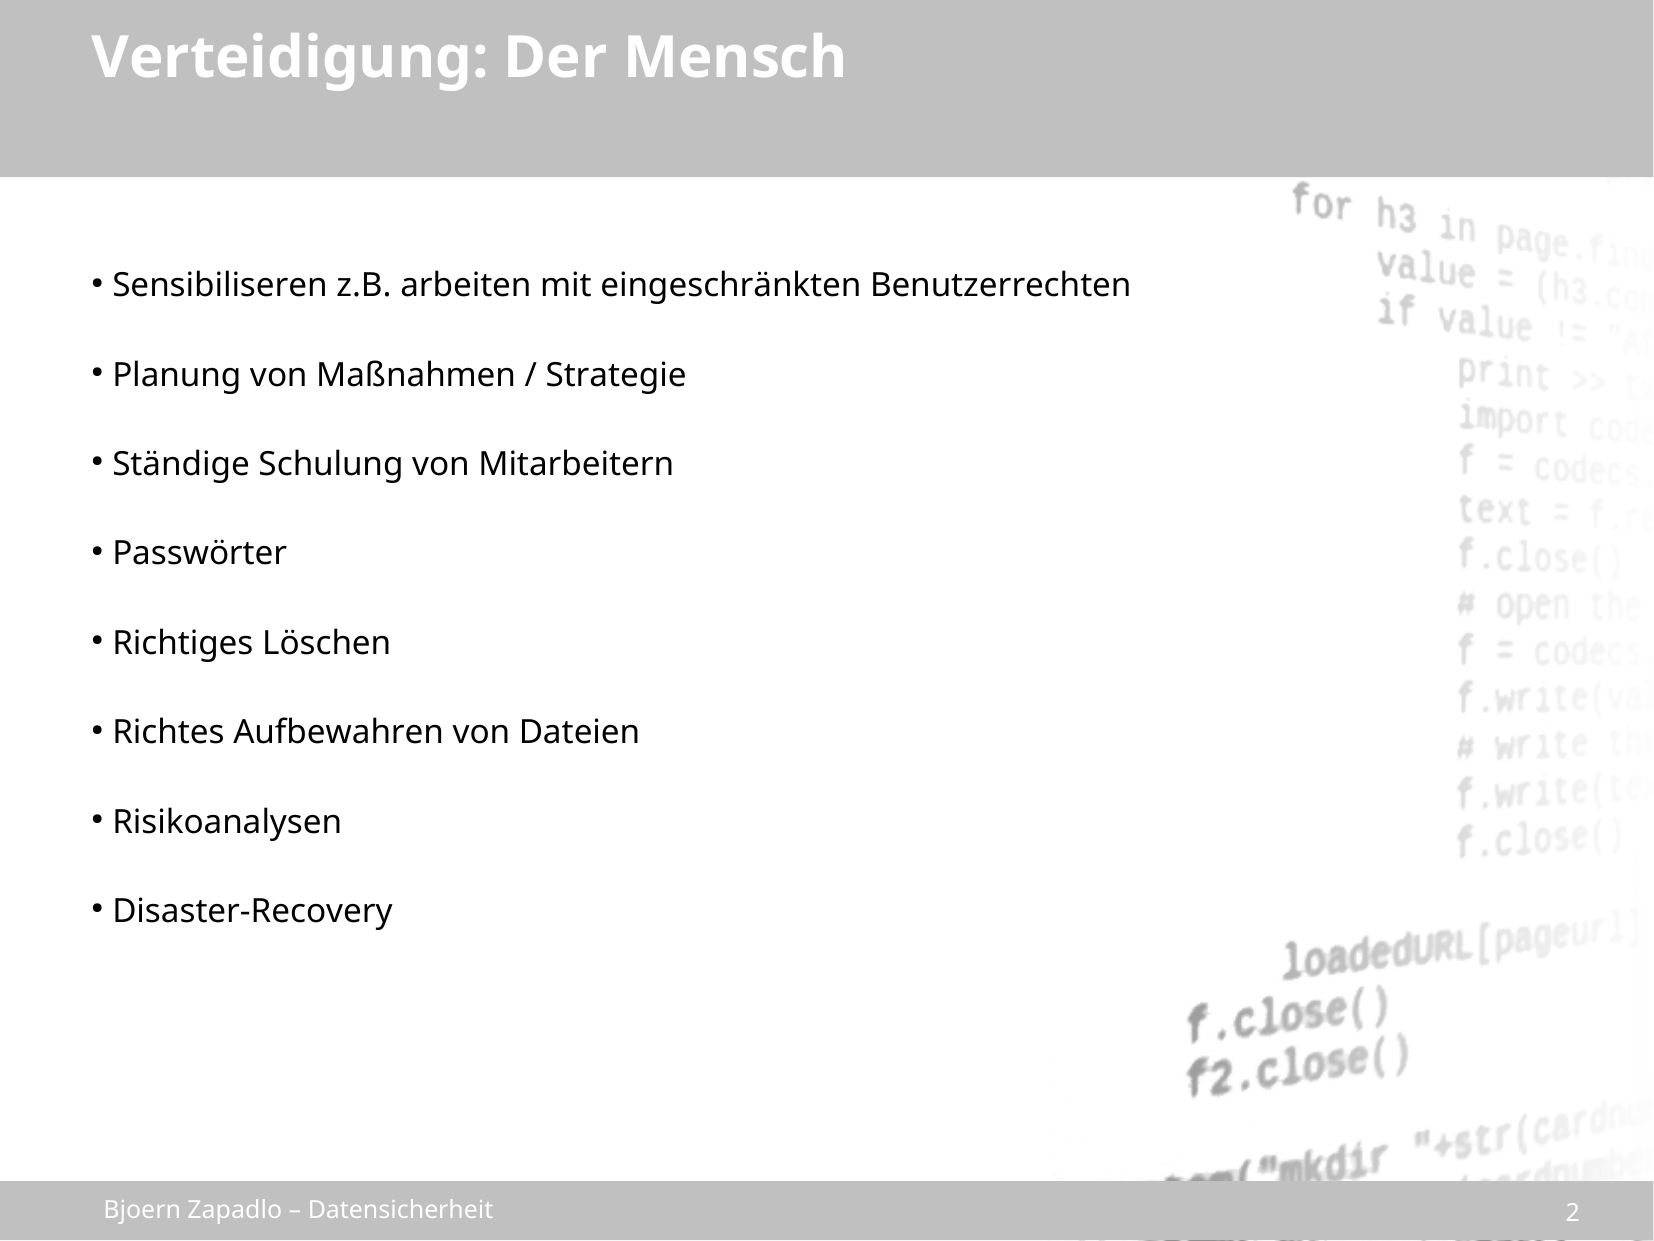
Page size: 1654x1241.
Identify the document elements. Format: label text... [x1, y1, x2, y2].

picture [0, 178, 1654, 1181]
text_box Sensibiliseren z.B. arbeiten mit eingeschränkten Benutzerrechten Planung von Maßnahmen / Strategie Ständige Schulung von Mitarbeitern Passwörter Richtiges Löschen Richtes Aufbewahren von Dateien Risikoanalysen Disaster-Recovery [76, 236, 1432, 937]
text_box Verteidigung: Der Mensch [76, 17, 1444, 98]
